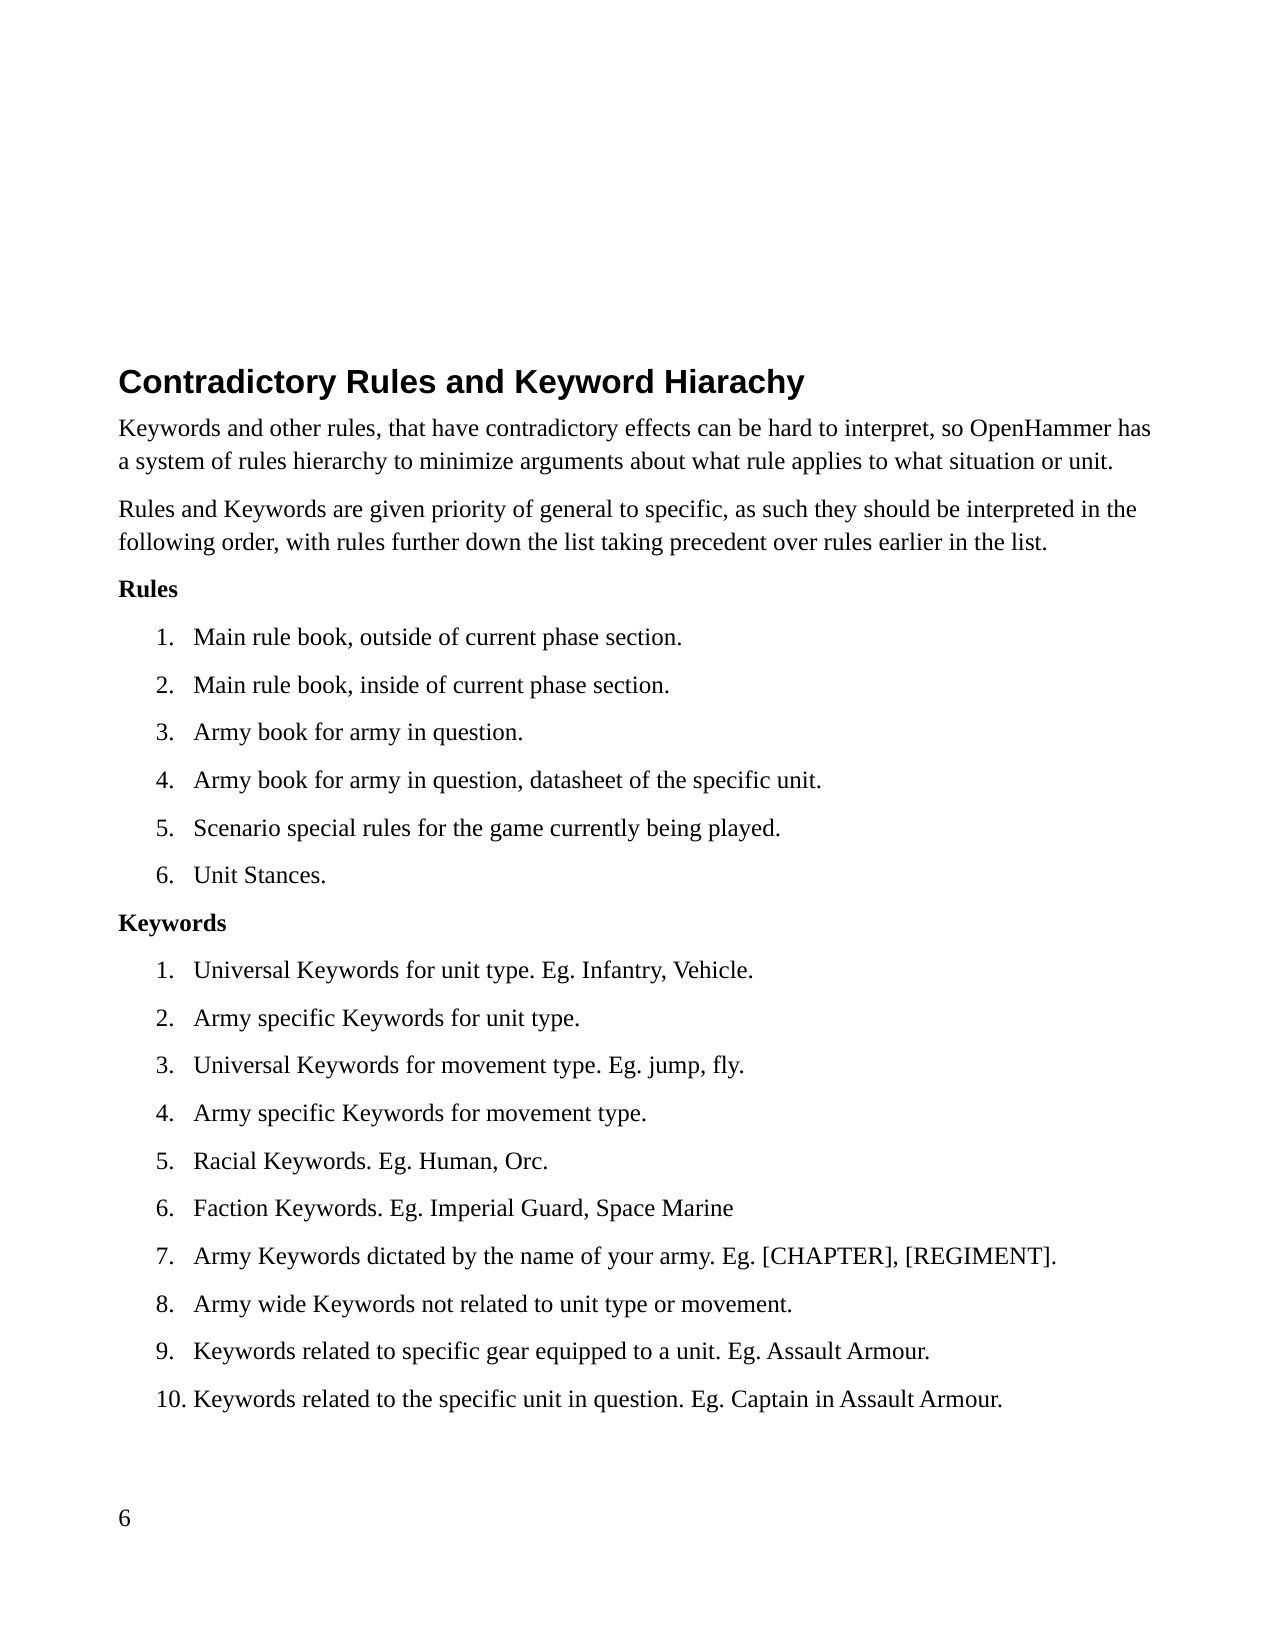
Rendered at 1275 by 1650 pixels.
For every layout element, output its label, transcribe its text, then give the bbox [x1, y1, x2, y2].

list Faction Keywords. Eg. Imperial Guard, Space Marine [156, 1193, 1157, 1222]
list Universal Keywords for unit type. Eg. Infantry, Vehicle. [156, 955, 1157, 984]
list Keywords related to specific gear equipped to a unit. Eg. Assault Armour. [156, 1336, 1157, 1365]
list Racial Keywords. Eg. Human, Orc. [156, 1146, 1157, 1174]
text Rules and Keywords are given priority of general to specific, as such they should be interpreted in the following order, with rules further down the list taking precedent over rules earlier in the list. [118, 494, 1157, 556]
list Universal Keywords for movement type. Eg. jump, fly. [156, 1051, 1157, 1079]
list Main rule book, inside of current phase section. [156, 670, 1157, 698]
list Scenario special rules for the game currently being played. [156, 813, 1157, 841]
list Army specific Keywords for unit type. [156, 1003, 1157, 1032]
text Rules [118, 574, 1157, 603]
subtitle Contradictory Rules and Keyword Hiarachy [118, 362, 1157, 401]
text Keywords [118, 908, 1157, 937]
list Unit Stances. [156, 860, 1157, 889]
list Keywords related to the specific unit in question. Eg. Captain in Assault Armour. [156, 1384, 1157, 1413]
list Army specific Keywords for movement type. [156, 1098, 1157, 1127]
list Army Keywords dictated by the name of your army. Eg. [CHAPTER], [REGIMENT]. [156, 1241, 1157, 1270]
list Main rule book, outside of current phase section. [156, 622, 1157, 651]
list Army wide Keywords not related to unit type or movement. [156, 1289, 1157, 1317]
list Army book for army in question, datasheet of the specific unit. [156, 765, 1157, 794]
list Army book for army in question. [156, 717, 1157, 746]
text Keywords and other rules, that have contradictory effects can be hard to interpret, so OpenHammer has a system of rules hierarchy to minimize arguments about what rule applies to what situation or unit. [118, 413, 1157, 475]
